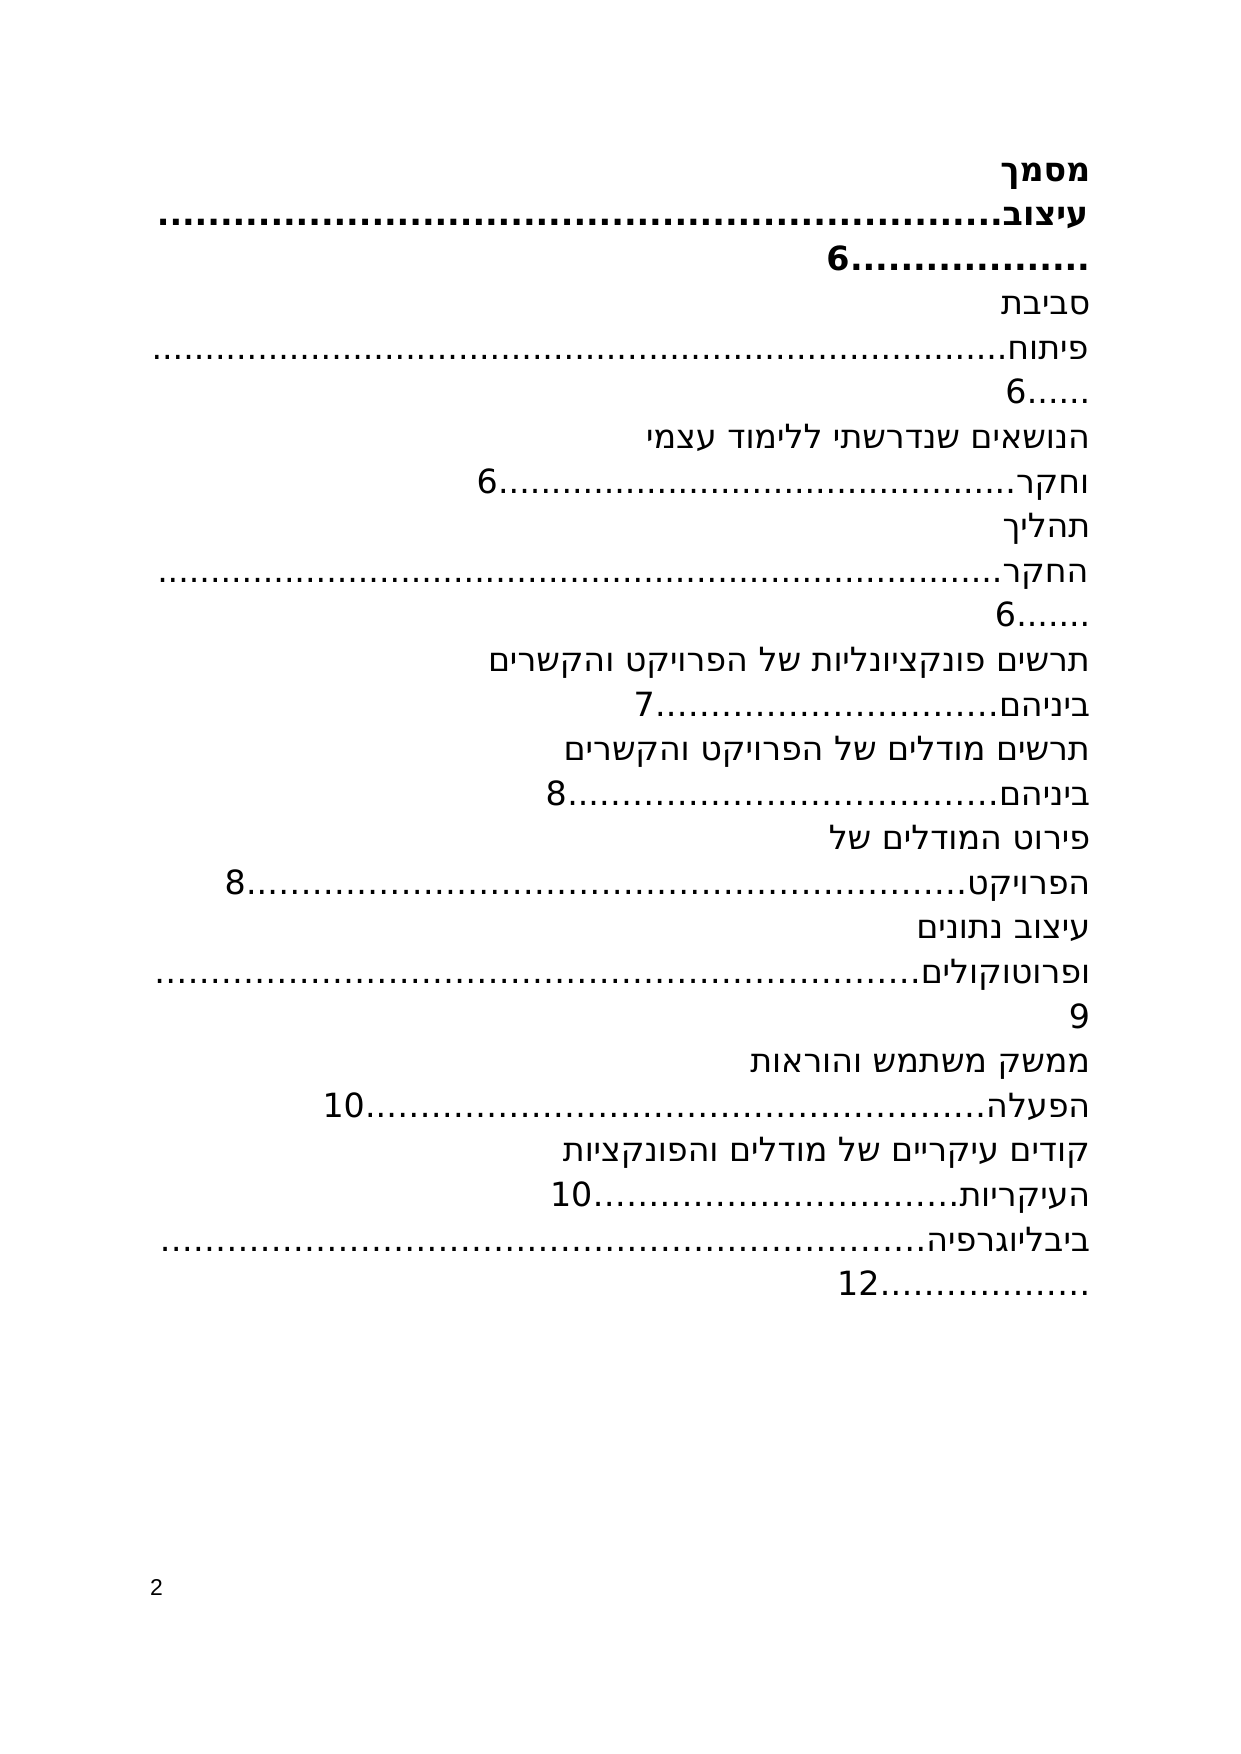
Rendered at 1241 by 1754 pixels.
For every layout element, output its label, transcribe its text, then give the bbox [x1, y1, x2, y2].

text סביבת פיתוח.......................................................................................6 [150, 284, 1090, 412]
text ביבליוגרפיה…………………………………………………………………………….12 [150, 1220, 1090, 1303]
text תרשים פונקציונליות של הפרויקט והקשרים ביניהם………………………….7 [150, 640, 1090, 724]
text מסמך עיצוב......................................................................................6 [150, 150, 1090, 278]
text תהליך החקר.......................................................................................6 [150, 507, 1090, 635]
text ממשק משתמש והוראות הפעלה………………………………………………..10 [150, 1042, 1090, 1125]
text קודים עיקריים של מודלים והפונקציות העיקריות……………………………10 [150, 1131, 1090, 1214]
text תרשים מודלים של הפרויקט והקשרים ביניהם………………………………...8 [150, 729, 1090, 813]
text הנושאים שנדרשתי ללימוד עצמי וחקר.................................................6 [150, 417, 1090, 501]
text פירוט המודלים של הפרויקט………………………………………………………..8 [150, 819, 1090, 902]
text עיצוב נתונים ופרוטוקולים……………………………………………………………9 [150, 908, 1090, 1036]
